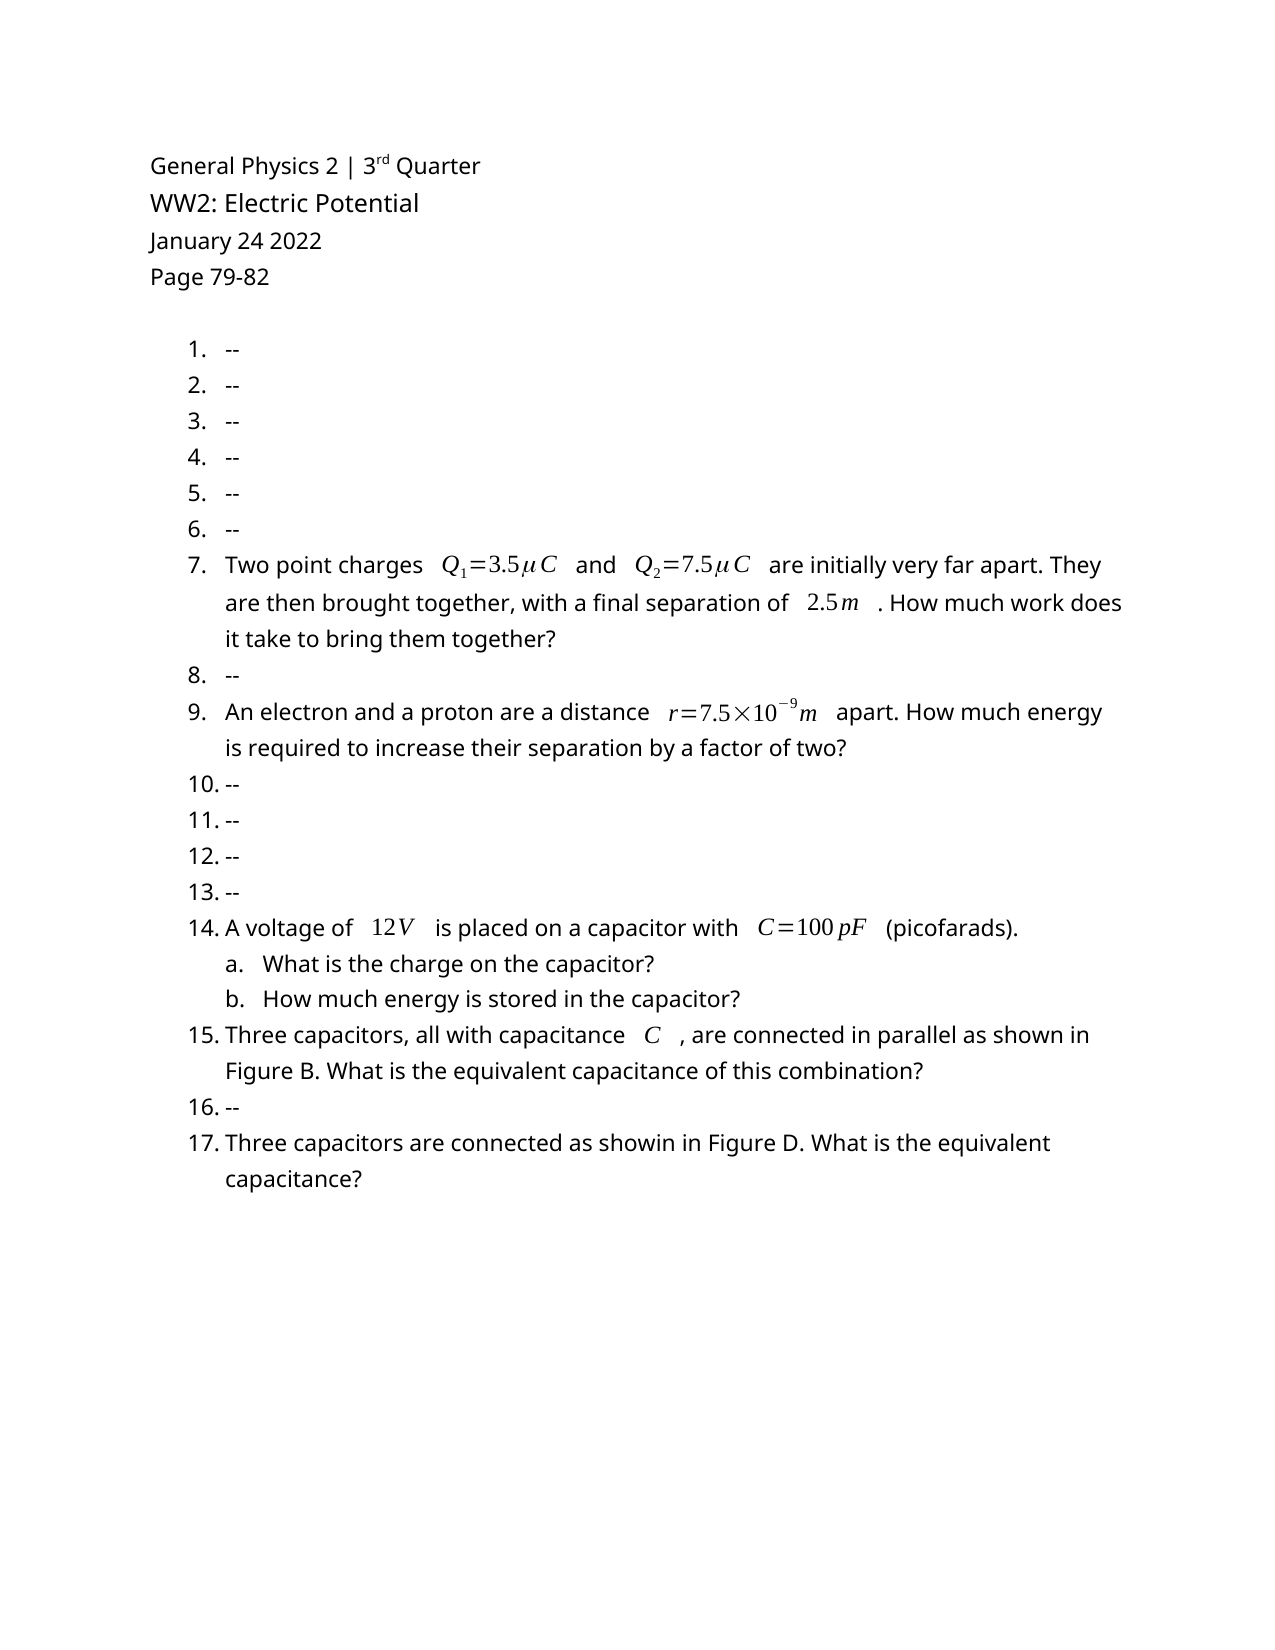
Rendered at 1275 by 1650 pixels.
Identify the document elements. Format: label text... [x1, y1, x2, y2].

text WW2: Electric Potential [150, 186, 1125, 220]
list -- [187, 333, 1125, 364]
list -- [187, 513, 1125, 544]
list Three capacitors are connected as showin in Figure D. What is the equivalent capacitance? [187, 1127, 1125, 1194]
list -- [187, 369, 1125, 400]
list -- [187, 441, 1125, 472]
list -- [187, 659, 1125, 690]
list An electron and a proton are a distanceapart. How much energy is required to increase their separation by a factor of two? [187, 694, 1125, 763]
text Page 79-82 [150, 261, 1125, 292]
list -- [187, 876, 1125, 907]
text General Physics 2 | 3rd Quarter [150, 150, 1125, 181]
text January 24 2022 [150, 225, 1125, 256]
list -- [187, 804, 1125, 835]
list What is the charge on the capacitor? [225, 947, 1125, 979]
list How much energy is stored in the capacitor? [225, 983, 1125, 1015]
list -- [187, 840, 1125, 871]
list -- [187, 477, 1125, 508]
list A voltage ofis placed on a capacitor with(picofarads). [187, 912, 1125, 943]
list -- [187, 1091, 1125, 1122]
list -- [187, 405, 1125, 436]
list Two point chargesandare initially very far apart. They are then brought together, with a final separation of. How much work does it take to bring them together? [187, 548, 1125, 654]
list -- [187, 768, 1125, 799]
list Three capacitors, all with capacitance, are connected in parallel as shown in Figure B. What is the equivalent capacitance of this combination? [187, 1019, 1125, 1087]
